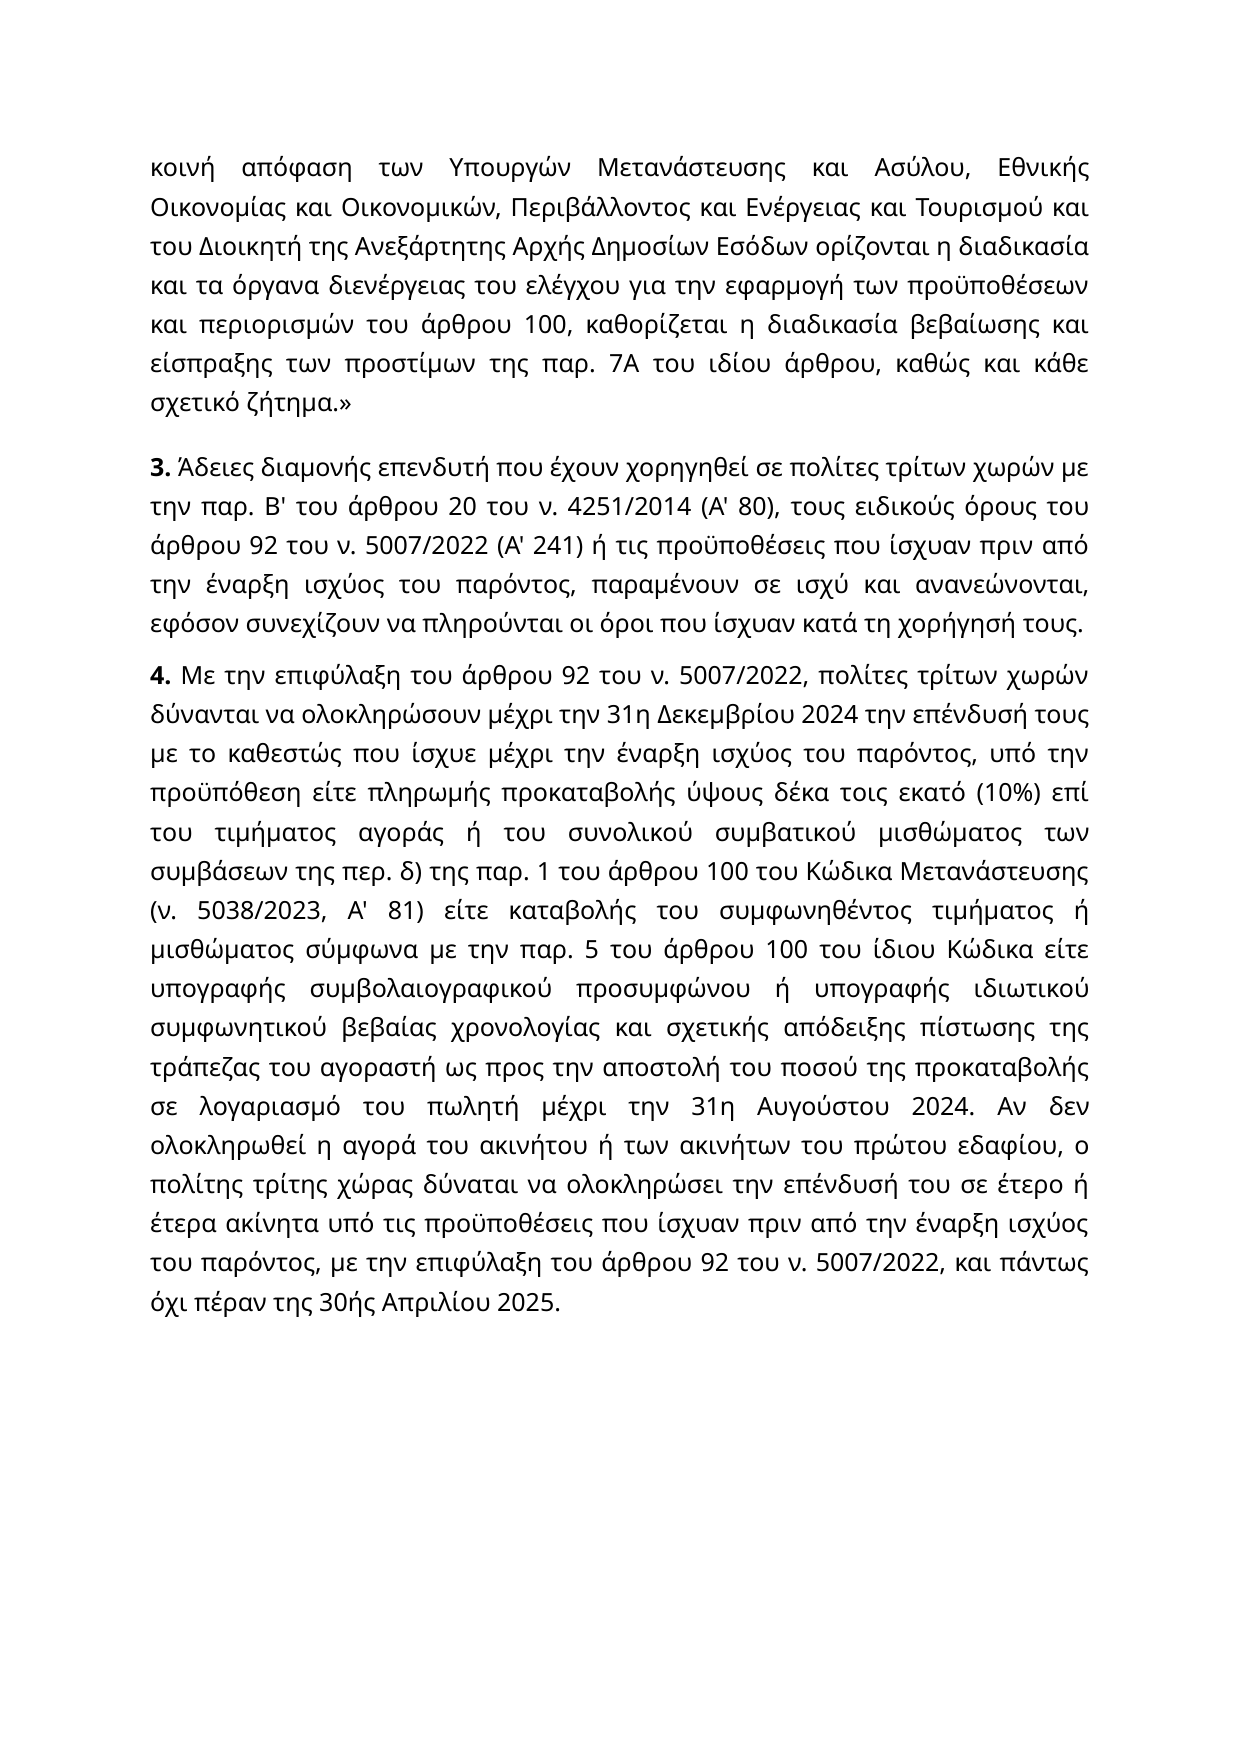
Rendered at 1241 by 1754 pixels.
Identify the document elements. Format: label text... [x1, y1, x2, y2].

text 3. Άδειες διαμονής επενδυτή που έχουν χορηγηθεί σε πολίτες τρίτων χωρών με την παρ. Β' του άρθρου 20 του ν. 4251/2014 (Α' 80), τους ειδικούς όρους του άρθρου 92 του ν. 5007/2022 (Α' 241) ή τις προϋποθέσεις που ίσχυαν πριν από την έναρξη ισχύος του παρόντος, παραμένουν σε ισχύ και ανανεώνονται, εφόσον συνεχίζουν να πληρούνται οι όροι που ίσχυαν κατά τη χορήγησή τους. [150, 449, 1090, 640]
text 4. Με την επιφύλαξη του άρθρου 92 του ν. 5007/2022, πολίτες τρίτων χωρών δύνανται να ολοκληρώσουν μέχρι την 31η Δεκεμβρίου 2024 την επένδυσή τους με το καθεστώς που ίσχυε μέχρι την έναρξη ισχύος του παρόντος, υπό την προϋπόθεση είτε πληρωμής προκαταβολής ύψους δέκα τοις εκατό (10%) επί του τιμήματος αγοράς ή του συνολικού συμβατικού μισθώματος των συμβάσεων της περ. δ) της παρ. 1 του άρθρου 100 του Κώδικα Μετανάστευσης (ν. 5038/2023, Α' 81) είτε καταβολής του συμφωνηθέντος τιμήματος ή μισθώματος σύμφωνα με την παρ. 5 του άρθρου 100 του ίδιου Κώδικα είτε υπογραφής συμβολαιογραφικού προσυμφώνου ή υπογραφής ιδιωτικού συμφωνητικού βεβαίας χρονολογίας και σχετικής απόδειξης πίστωσης της τράπεζας του αγοραστή ως προς την αποστολή του ποσού της προκαταβολής σε λογαριασμό του πωλητή μέχρι την 31η Αυγούστου 2024. Αν δεν ολοκληρωθεί η αγορά του ακινήτου ή των ακινήτων του πρώτου εδαφίου, ο πολίτης τρίτης χώρας δύναται να ολοκληρώσει την επένδυσή του σε έτερο ή έτερα ακίνητα υπό τις προϋποθέσεις που ίσχυαν πριν από την έναρξη ισχύος του παρόντος, με την επιφύλαξη του άρθρου 92 του ν. 5007/2022, και πάντως όχι πέραν της 30ής Απριλίου 2025. [150, 657, 1090, 1318]
text κοινή απόφαση των Υπουργών Μετανάστευσης και Ασύλου, Εθνικής Οικονομίας και Οικονομικών, Περιβάλλοντος και Ενέργειας και Τουρισμού και του Διοικητή της Ανεξάρτητης Αρχής Δημοσίων Εσόδων ορίζονται η διαδικασία και τα όργανα διενέργειας του ελέγχου για την εφαρμογή των προϋποθέσεων και περιορισμών του άρθρου 100, καθορίζεται η διαδικασία βεβαίωσης και είσπραξης των προστίμων της παρ. 7Α του ιδίου άρθρου, καθώς και κάθε σχετικό ζήτημα.» [150, 150, 1090, 419]
